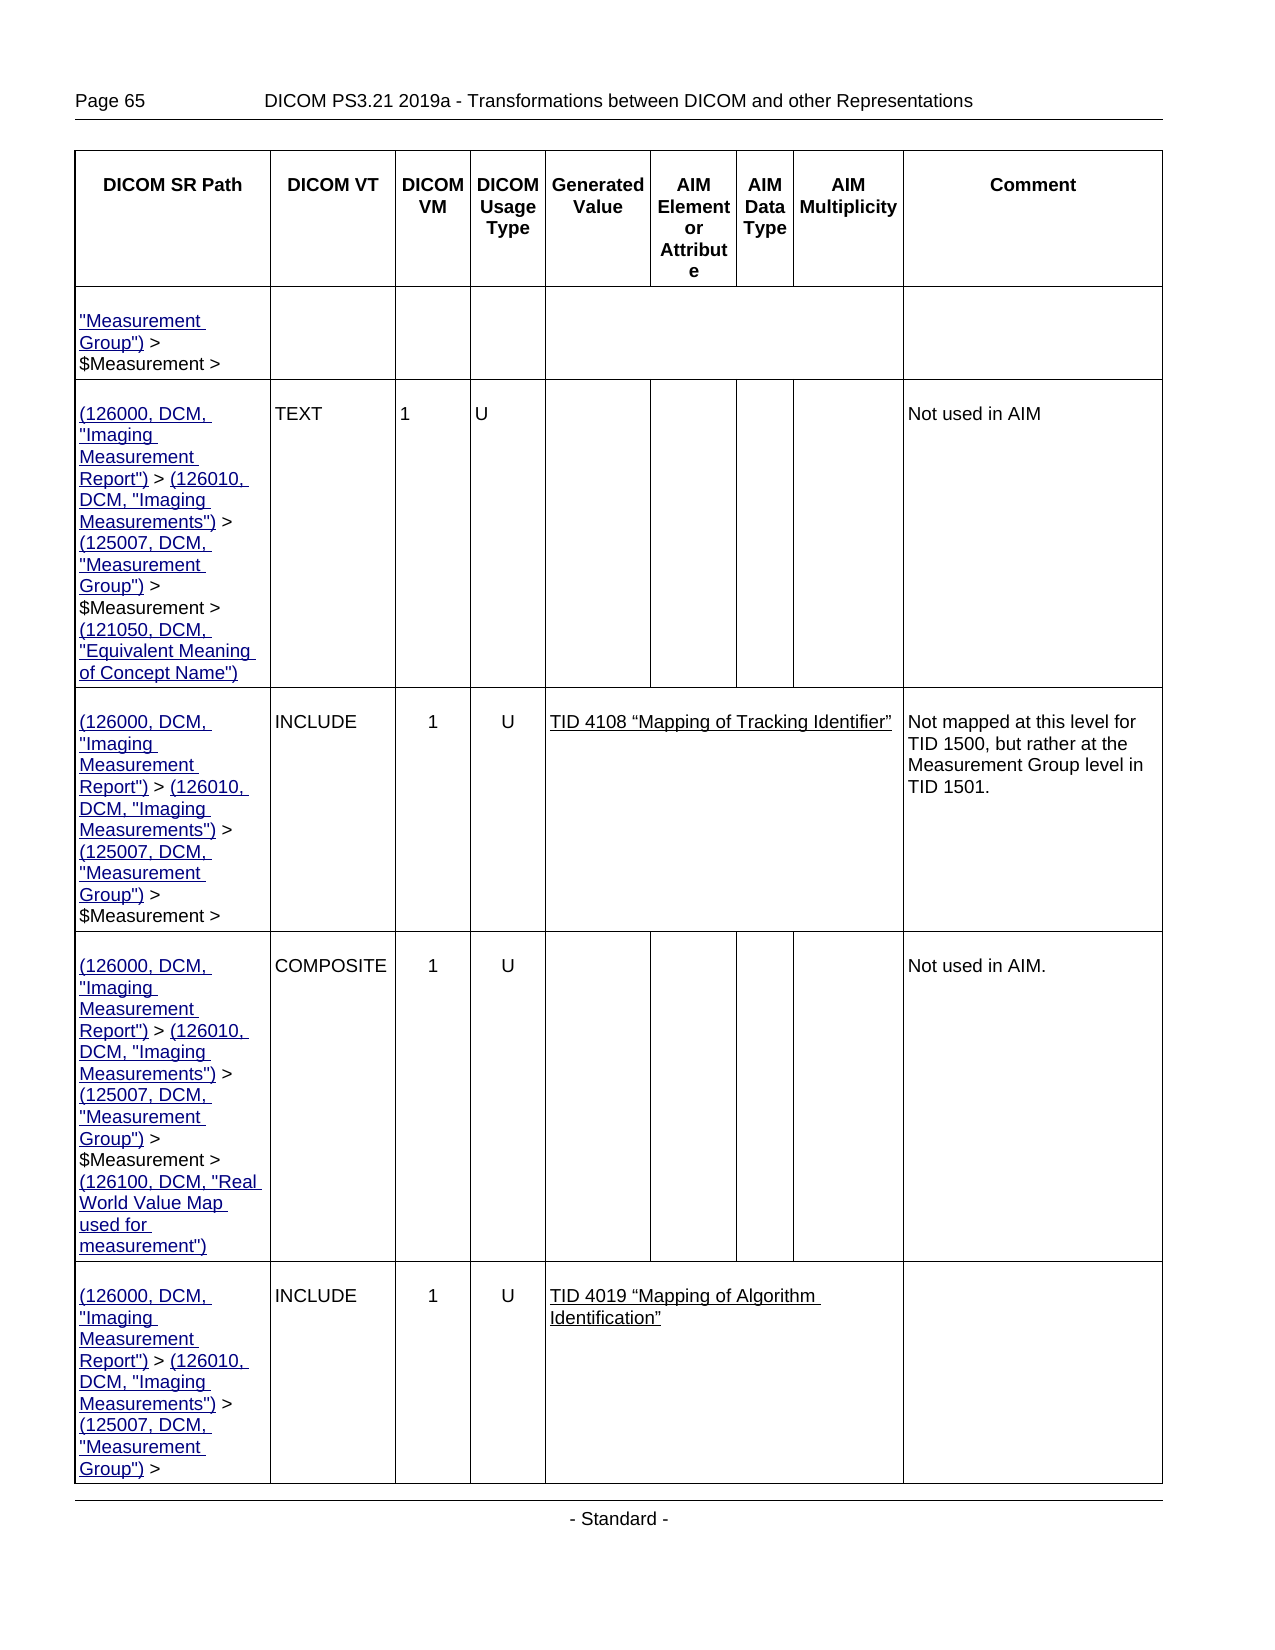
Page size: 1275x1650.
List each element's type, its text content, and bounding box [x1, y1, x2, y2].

table_cell [546, 287, 903, 379]
table_cell U [471, 932, 545, 1261]
table_cell Not used in AIM. [904, 932, 1162, 1261]
table_cell (126000, DCM, "Imaging Measurement Report") > (126010, DCM, "Imaging Measurements") > (125007, DCM, "Measurement Group") > [76, 1262, 270, 1483]
table_cell COMPOSITE [271, 932, 395, 1261]
table_cell [546, 380, 650, 687]
table_cell 1 [396, 688, 470, 931]
table_cell [904, 287, 1162, 379]
table_cell TID 4019 “Mapping of Algorithm Identification” [546, 1262, 903, 1483]
table_cell [471, 287, 545, 379]
table_header DICOM Usage Type [471, 151, 545, 286]
table_cell U [471, 1262, 545, 1483]
table_header DICOM VM [396, 151, 470, 286]
table_header DICOM SR Path [76, 151, 270, 286]
table_header AIM Multiplicity [794, 151, 903, 286]
table_header Generated Value [546, 151, 650, 286]
table_cell [904, 1262, 1162, 1483]
table_cell [794, 380, 903, 687]
table_cell U [471, 380, 545, 687]
table_header AIM Element or Attribute [651, 151, 736, 286]
table_cell (126000, DCM, "Imaging Measurement Report") > (126010, DCM, "Imaging Measurements") > (125007, DCM, "Measurement Group") > $Measurement > (126100, DCM, "Real World Value Map used for measurement") [76, 932, 270, 1261]
table_cell [271, 287, 395, 379]
table_cell Not mapped at this level for TID 1500, but rather at the Measurement Group level in TID 1501. [904, 688, 1162, 931]
table_cell [737, 932, 793, 1261]
table_cell "Measurement Group") > $Measurement > [76, 287, 270, 379]
table_cell Not used in AIM [904, 380, 1162, 687]
table_header Comment [904, 151, 1162, 286]
table_cell 1 [396, 1262, 470, 1483]
table_cell [794, 932, 903, 1261]
table_header DICOM VT [271, 151, 395, 286]
table_cell [737, 380, 793, 687]
table_cell [546, 932, 650, 1261]
table_header AIM Data Type [737, 151, 793, 286]
table_cell (126000, DCM, "Imaging Measurement Report") > (126010, DCM, "Imaging Measurements") > (125007, DCM, "Measurement Group") > $Measurement > (121050, DCM, "Equivalent Meaning of Concept Name") [76, 380, 270, 687]
table_cell 1 [396, 380, 470, 687]
table_cell (126000, DCM, "Imaging Measurement Report") > (126010, DCM, "Imaging Measurements") > (125007, DCM, "Measurement Group") > $Measurement > [76, 688, 270, 931]
table_cell TEXT [271, 380, 395, 687]
table_cell 1 [396, 932, 470, 1261]
table_cell [396, 287, 470, 379]
table_cell INCLUDE [271, 688, 395, 931]
table_cell INCLUDE [271, 1262, 395, 1483]
table_cell [651, 932, 736, 1261]
table_cell [651, 380, 736, 687]
table_cell TID 4108 “Mapping of Tracking Identifier” [546, 688, 903, 931]
table_cell U [471, 688, 545, 931]
